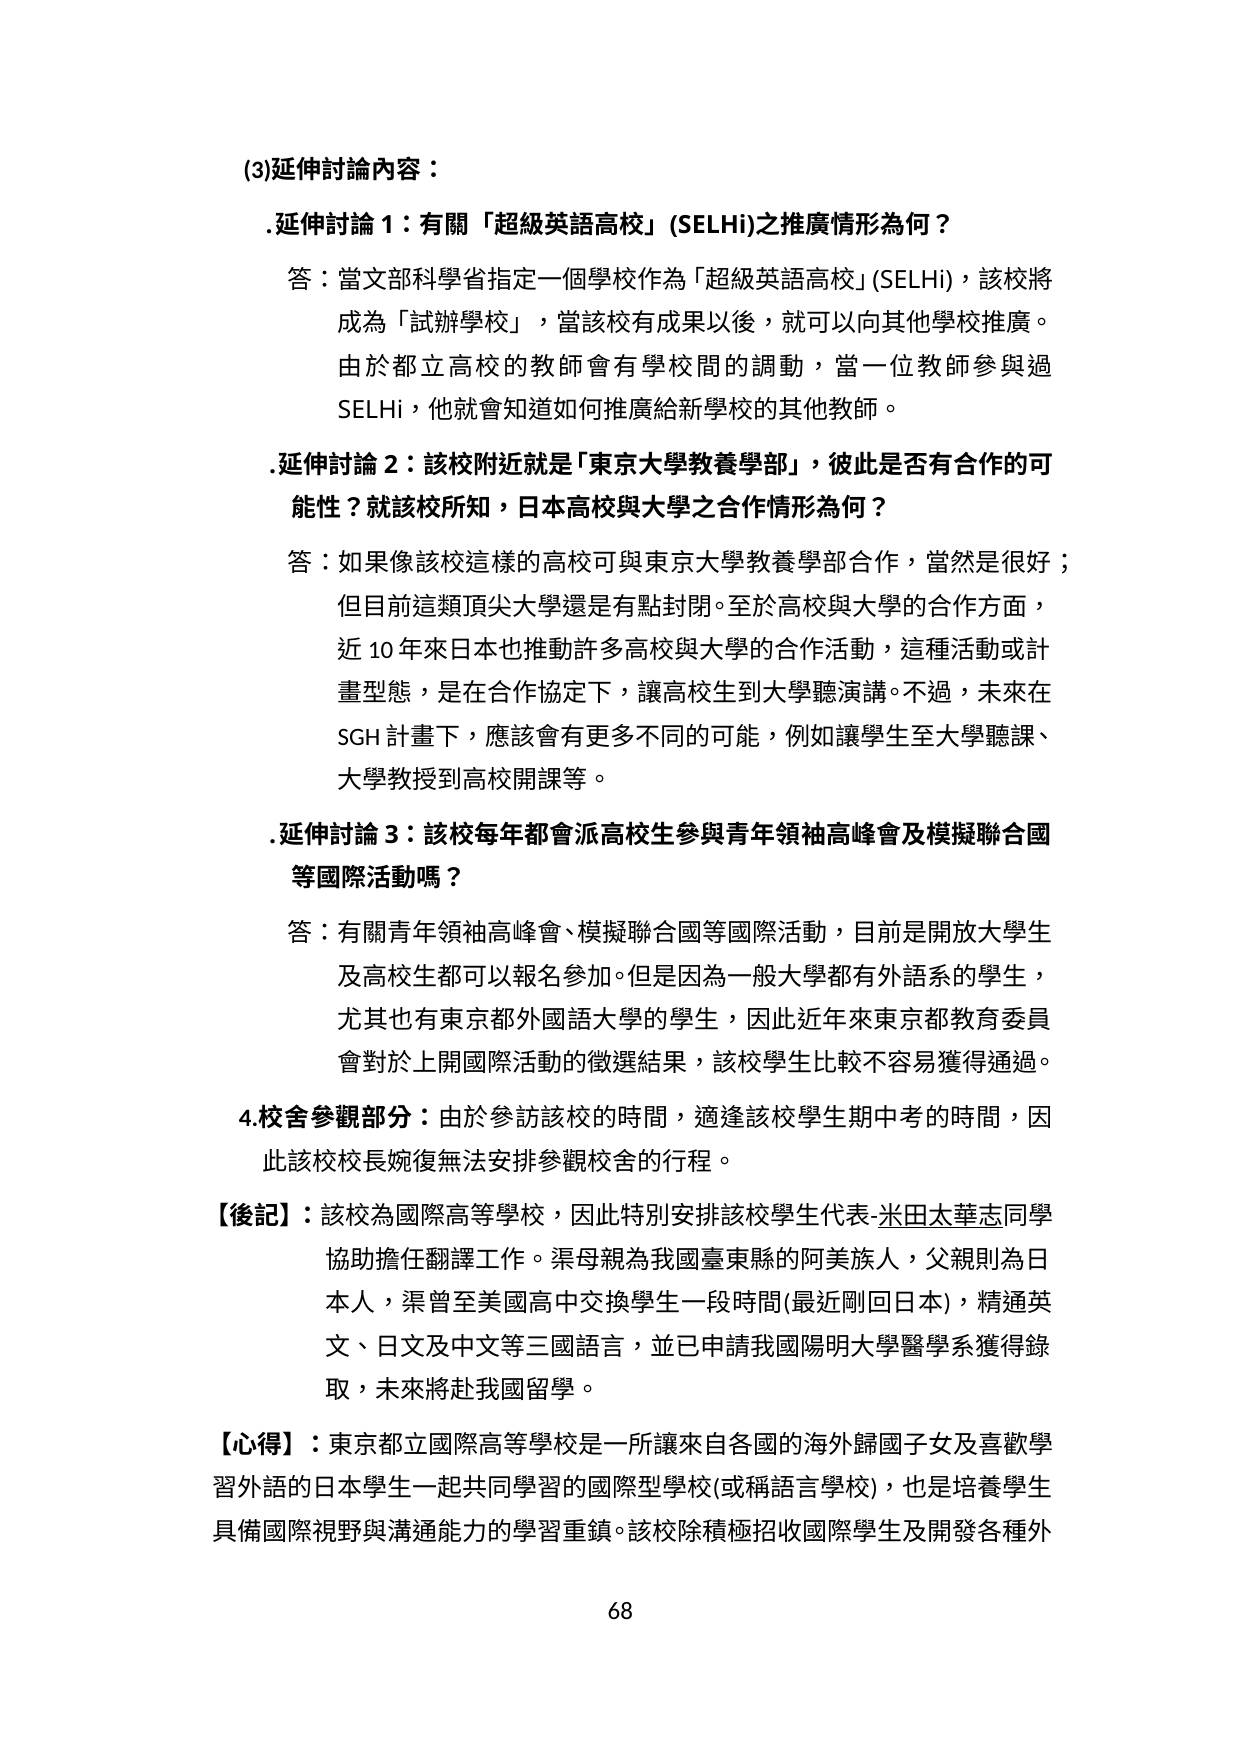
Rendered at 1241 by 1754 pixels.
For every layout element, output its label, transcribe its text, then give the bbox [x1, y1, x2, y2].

text 答：有關青年領袖高峰會、模擬聯合國等國際活動，目前是開放大學生及高校生都可以報名參加。但是因為一般大學都有外語系的學生，尤其也有東京都外國語大學的學生，因此近年來東京都教育委員會對於上開國際活動的徵選結果，該校學生比較不容易獲得通過。 [287, 912, 1053, 1079]
text (3)延伸討論內容： [187, 150, 1053, 186]
text 【心得】：東京都立國際高等學校是一所讓來自各國的海外歸國子女及喜歡學習外語的日本學生一起共同學習的國際型學校(或稱語言學校)，也是培養學生具備國際視野與溝通能力的學習重鎮。該校除積極招收國際學生及開發各種外 [187, 1424, 1053, 1547]
text ․延伸討論2：該校附近就是「東京大學教養學部」，彼此是否有合作的可能性？就該校所知，日本高校與大學之合作情形為何？ [266, 444, 1053, 524]
text 4.校舍參觀部分：由於參訪該校的時間，適逢該校學生期中考的時間，因此該校校長婉復無法安排參觀校舍的行程。 [187, 1097, 1053, 1177]
text 【後記】：該校為國際高等學校，因此特別安排該校學生代表-米田太華志同學協助擔任翻譯工作。渠母親為我國臺東縣的阿美族人，父親則為日本人，渠曾至美國高中交換學生一段時間(最近剛回日本)，精通英文、日文及中文等三國語言，並已申請我國陽明大學醫學系獲得錄取，未來將赴我國留學。 [212, 1196, 1053, 1406]
text ․延伸討論3：該校每年都會派高校生參與青年領袖高峰會及模擬聯合國等國際活動嗎？ [266, 814, 1053, 894]
text ․延伸討論1：有關「超級英語高校」(SELHi)之推廣情形為何？ [187, 205, 1053, 241]
text 答：當文部科學省指定一個學校作為「超級英語高校」(SELHi)，該校將成為「試辦學校」，當該校有成果以後，就可以向其他學校推廣。 由於都立高校的教師會有學校間的調動，當一位教師參與過SELHi，他就會知道如何推廣給新學校的其他教師。 [287, 259, 1053, 426]
text 答：如果像該校這樣的高校可與東京大學教養學部合作，當然是很好；但目前這類頂尖大學還是有點封閉。至於高校與大學的合作方面，近10年來日本也推動許多高校與大學的合作活動，這種活動或計畫型態，是在合作協定下，讓高校生到大學聽演講。不過，未來在SGH計畫下，應該會有更多不同的可能，例如讓學生至大學聽課、大學教授到高校開課等。 [287, 542, 1053, 796]
